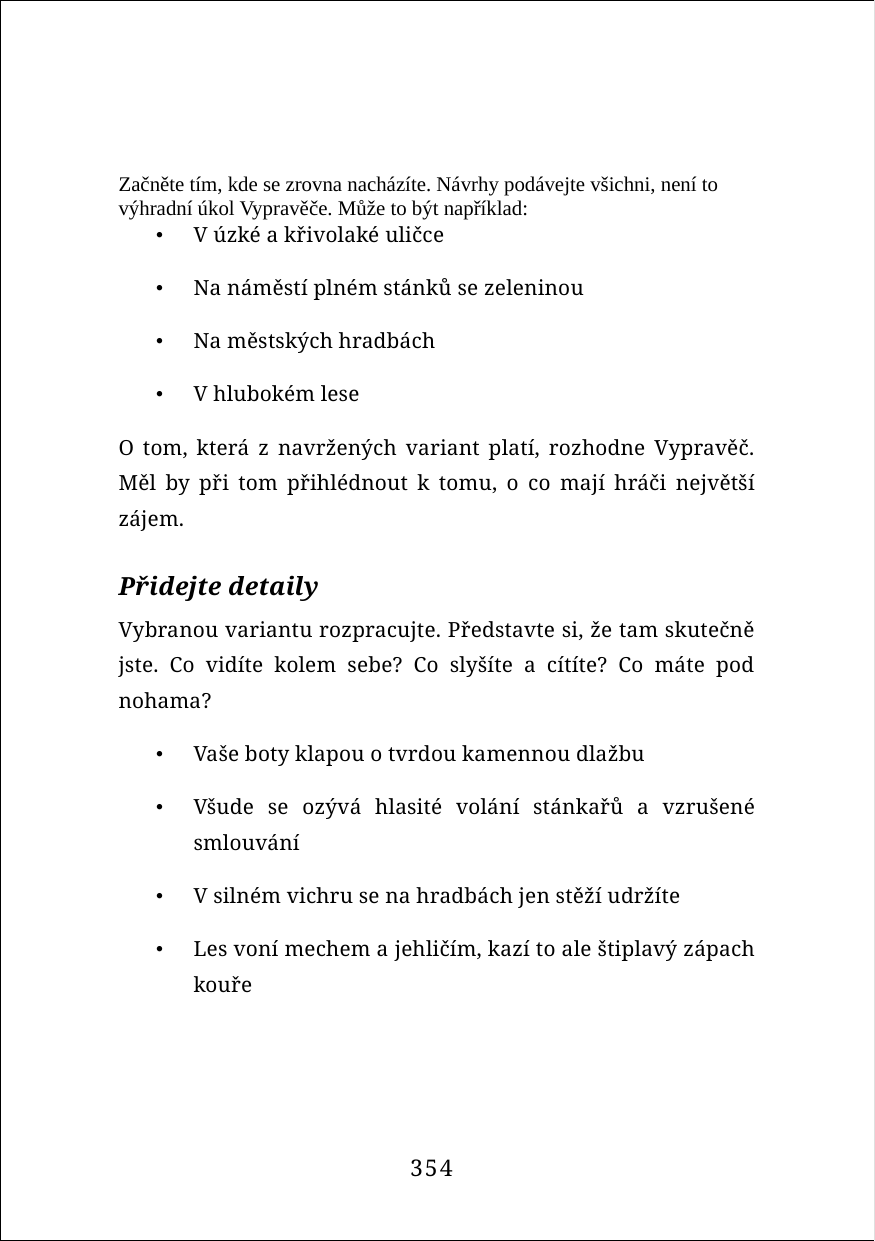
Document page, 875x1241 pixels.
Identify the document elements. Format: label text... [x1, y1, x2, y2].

list V hlubokém lese [156, 379, 756, 408]
list V silném vichru se na hradbách jen stěží udržíte [156, 881, 756, 909]
list Všude se ozývá hlasité volání stánkařů a vzrušené smlouvání [156, 792, 756, 856]
text O tom, která z navržených variant platí, rozhodne Vypravěč. Měl by při tom přihlédnout k tomu, o co mají hráči největší zájem. [118, 433, 756, 532]
list Na městských hradbách [156, 326, 756, 355]
list V úzké a křivolaké uličce [156, 220, 756, 248]
text Začněte tím, kde se zrovna nacházíte. Návrhy podávejte všichni, není to výhradní úkol Vypravěče. Může to být například: [118, 172, 756, 220]
list Vaše boty klapou o tvrdou kamennou dlažbu [156, 739, 756, 767]
list Na náměstí plném stánků se zeleninou [156, 273, 756, 302]
text Vybranou variantu rozpracujte. Představte si, že tam skutečně jste. Co vidíte kolem sebe? Co slyšíte a cítíte? Co máte pod nohama? [118, 615, 756, 714]
list Les voní mechem a jehličím, kazí to ale štiplavý zápach kouře [156, 934, 756, 998]
subtitle Přidejte detaily [118, 569, 756, 603]
